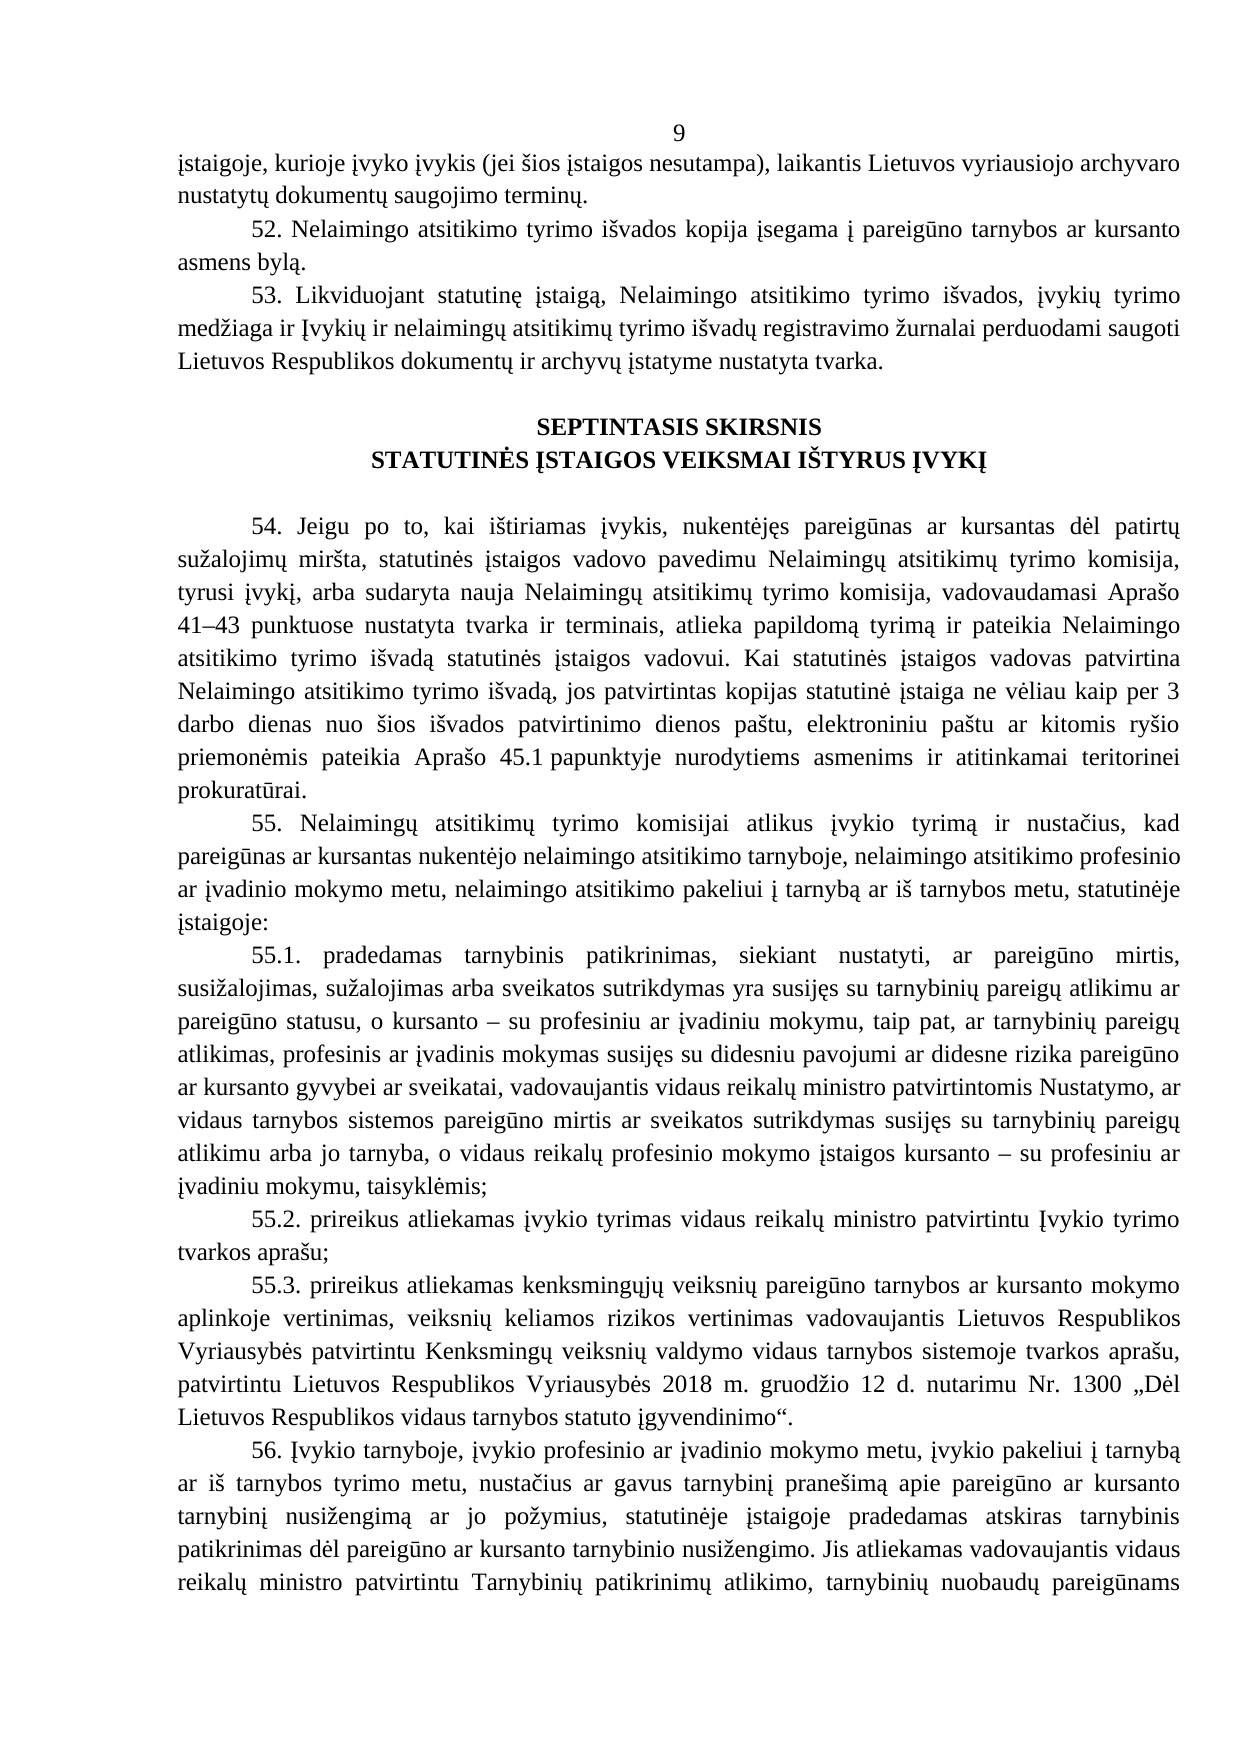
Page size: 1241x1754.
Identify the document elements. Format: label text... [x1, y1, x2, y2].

text 55.3. prireikus atliekamas kenksmingųjų veiksnių pareigūno tarnybos ar kursanto mokymo aplinkoje vertinimas, veiksnių keliamos rizikos vertinimas vadovaujantis Lietuvos Respublikos Vyriausybės patvirtintu Kenksmingų veiksnių valdymo vidaus tarnybos sistemoje tvarkos aprašu, patvirtintu Lietuvos Respublikos Vyriausybės 2018 m. gruodžio 12 d. nutarimu Nr. 1300 „Dėl Lietuvos Respublikos vidaus tarnybos statuto įgyvendinimo“. [177, 1270, 1181, 1431]
text 54. Jeigu po to, kai ištiriamas įvykis, nukentėjęs pareigūnas ar kursantas dėl patirtų sužalojimų miršta, statutinės įstaigos vadovo pavedimu Nelaimingų atsitikimų tyrimo komisija, tyrusi įvykį, arba sudaryta nauja Nelaimingų atsitikimų tyrimo komisija, vadovaudamasi Aprašo 41–43 punktuose nustatyta tvarka ir terminais, atlieka papildomą tyrimą ir pateikia Nelaimingo atsitikimo tyrimo išvadą statutinės įstaigos vadovui. Kai statutinės įstaigos vadovas patvirtina Nelaimingo atsitikimo tyrimo išvadą, jos patvirtintas kopijas statutinė įstaiga ne vėliau kaip per 3 darbo dienas nuo šios išvados patvirtinimo dienos paštu, elektroniniu paštu ar kitomis ryšio priemonėmis pateikia Aprašo 45.1 papunktyje nurodytiems asmenims ir atitinkamai teritorinei prokuratūrai. [177, 511, 1181, 804]
text 55.2. prireikus atliekamas įvykio tyrimas vidaus reikalų ministro patvirtintu Įvykio tyrimo tvarkos aprašu; [177, 1204, 1181, 1266]
text 52. Nelaimingo atsitikimo tyrimo išvados kopija įsegama į pareigūno tarnybos ar kursanto asmens bylą. [177, 214, 1181, 275]
text 53. Likviduojant statutinę įstaigą, Nelaimingo atsitikimo tyrimo išvados, įvykių tyrimo medžiaga ir Įvykių ir nelaimingų atsitikimų tyrimo išvadų registravimo žurnalai perduodami saugoti Lietuvos Respublikos dokumentų ir archyvų įstatyme nustatyta tvarka. [177, 280, 1181, 374]
text STATUTINĖS ĮSTAIGOS VEIKSMAI IŠTYRUS ĮVYKĮ [177, 445, 1181, 473]
text 55. Nelaimingų atsitikimų tyrimo komisijai atlikus įvykio tyrimą ir nustačius, kad pareigūnas ar kursantas nukentėjo nelaimingo atsitikimo tarnyboje, nelaimingo atsitikimo profesinio ar įvadinio mokymo metu, nelaimingo atsitikimo pakeliui į tarnybą ar iš tarnybos metu, statutinėje įstaigoje: [177, 808, 1181, 936]
text SEPTINTASIS SKIRSNIS [177, 412, 1181, 441]
text įstaigoje, kurioje įvyko įvykis (jei šios įstaigos nesutampa), laikantis Lietuvos vyriausiojo archyvaro nustatytų dokumentų saugojimo terminų. [177, 148, 1181, 209]
text 55.1. pradedamas tarnybinis patikrinimas, siekiant nustatyti, ar pareigūno mirtis, susižalojimas, sužalojimas arba sveikatos sutrikdymas yra susijęs su tarnybinių pareigų atlikimu ar pareigūno statusu, o kursanto – su profesiniu ar įvadiniu mokymu, taip pat, ar tarnybinių pareigų atlikimas, profesinis ar įvadinis mokymas susijęs su didesniu pavojumi ar didesne rizika pareigūno ar kursanto gyvybei ar sveikatai, vadovaujantis vidaus reikalų ministro patvirtintomis Nustatymo, ar vidaus tarnybos sistemos pareigūno mirtis ar sveikatos sutrikdymas susijęs su tarnybinių pareigų atlikimu arba jo tarnyba, o vidaus reikalų profesinio mokymo įstaigos kursanto – su profesiniu ar įvadiniu mokymu, taisyklėmis; [177, 940, 1181, 1200]
text 56. Įvykio tarnyboje, įvykio profesinio ar įvadinio mokymo metu, įvykio pakeliui į tarnybą ar iš tarnybos tyrimo metu, nustačius ar gavus tarnybinį pranešimą apie pareigūno ar kursanto tarnybinį nusižengimą ar jo požymius, statutinėje įstaigoje pradedamas atskiras tarnybinis patikrinimas dėl pareigūno ar kursanto tarnybinio nusižengimo. Jis atliekamas vadovaujantis vidaus reikalų ministro patvirtintu Tarnybinių patikrinimų atlikimo, tarnybinių nuobaudų pareigūnams [177, 1435, 1181, 1596]
